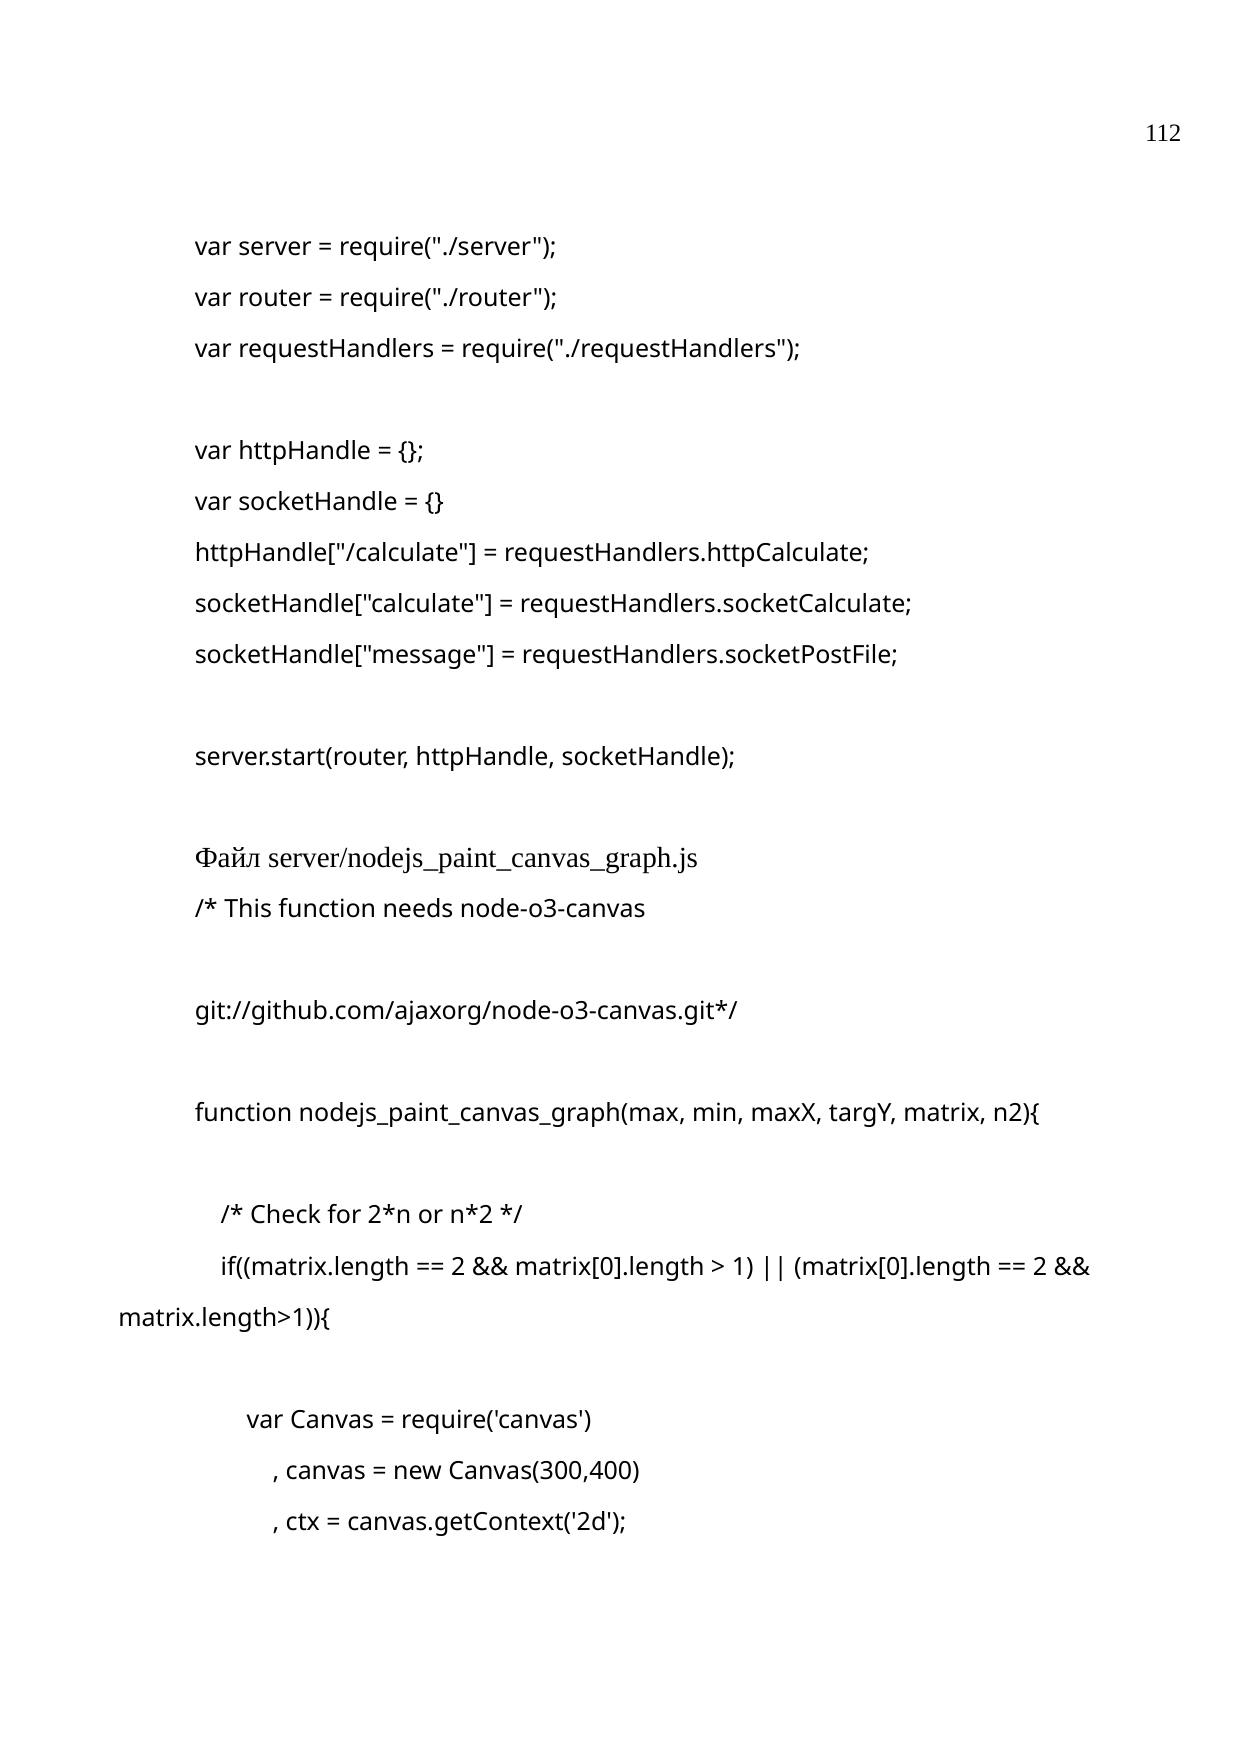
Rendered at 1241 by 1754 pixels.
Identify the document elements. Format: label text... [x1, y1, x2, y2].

text , ctx = canvas.getContext('2d'); [118, 1503, 1181, 1537]
text function nodejs_paint_canvas_graph(max, min, maxX, targY, matrix, n2){ [118, 1095, 1181, 1129]
text var httpHandle = {}; [118, 432, 1181, 466]
text Файл server/nodejs_paint_canvas_graph.js [118, 841, 1181, 874]
text server.start(router, httpHandle, socketHandle); [118, 738, 1181, 773]
text if((matrix.length == 2 && matrix[0].length > 1) || (matrix[0].length == 2 && matrix.length>1)){ [118, 1248, 1181, 1333]
text var server = require("./server"); [118, 228, 1181, 262]
text var socketHandle = {} [118, 483, 1181, 517]
text git://github.com/ajaxorg/node-o3-canvas.git*/ [118, 993, 1181, 1027]
text var router = require("./router"); [118, 279, 1181, 313]
text socketHandle["message"] = requestHandlers.socketPostFile; [118, 636, 1181, 671]
text /* Check for 2*n or n*2 */ [118, 1197, 1181, 1231]
text , canvas = new Canvas(300,400) [118, 1452, 1181, 1486]
text /* This function needs node-o3-canvas [118, 891, 1181, 925]
text socketHandle["calculate"] = requestHandlers.socketCalculate; [118, 585, 1181, 619]
text httpHandle["/calculate"] = requestHandlers.httpCalculate; [118, 534, 1181, 568]
text var requestHandlers = require("./requestHandlers"); [118, 330, 1181, 364]
text var Canvas = require('canvas') [118, 1401, 1181, 1435]
